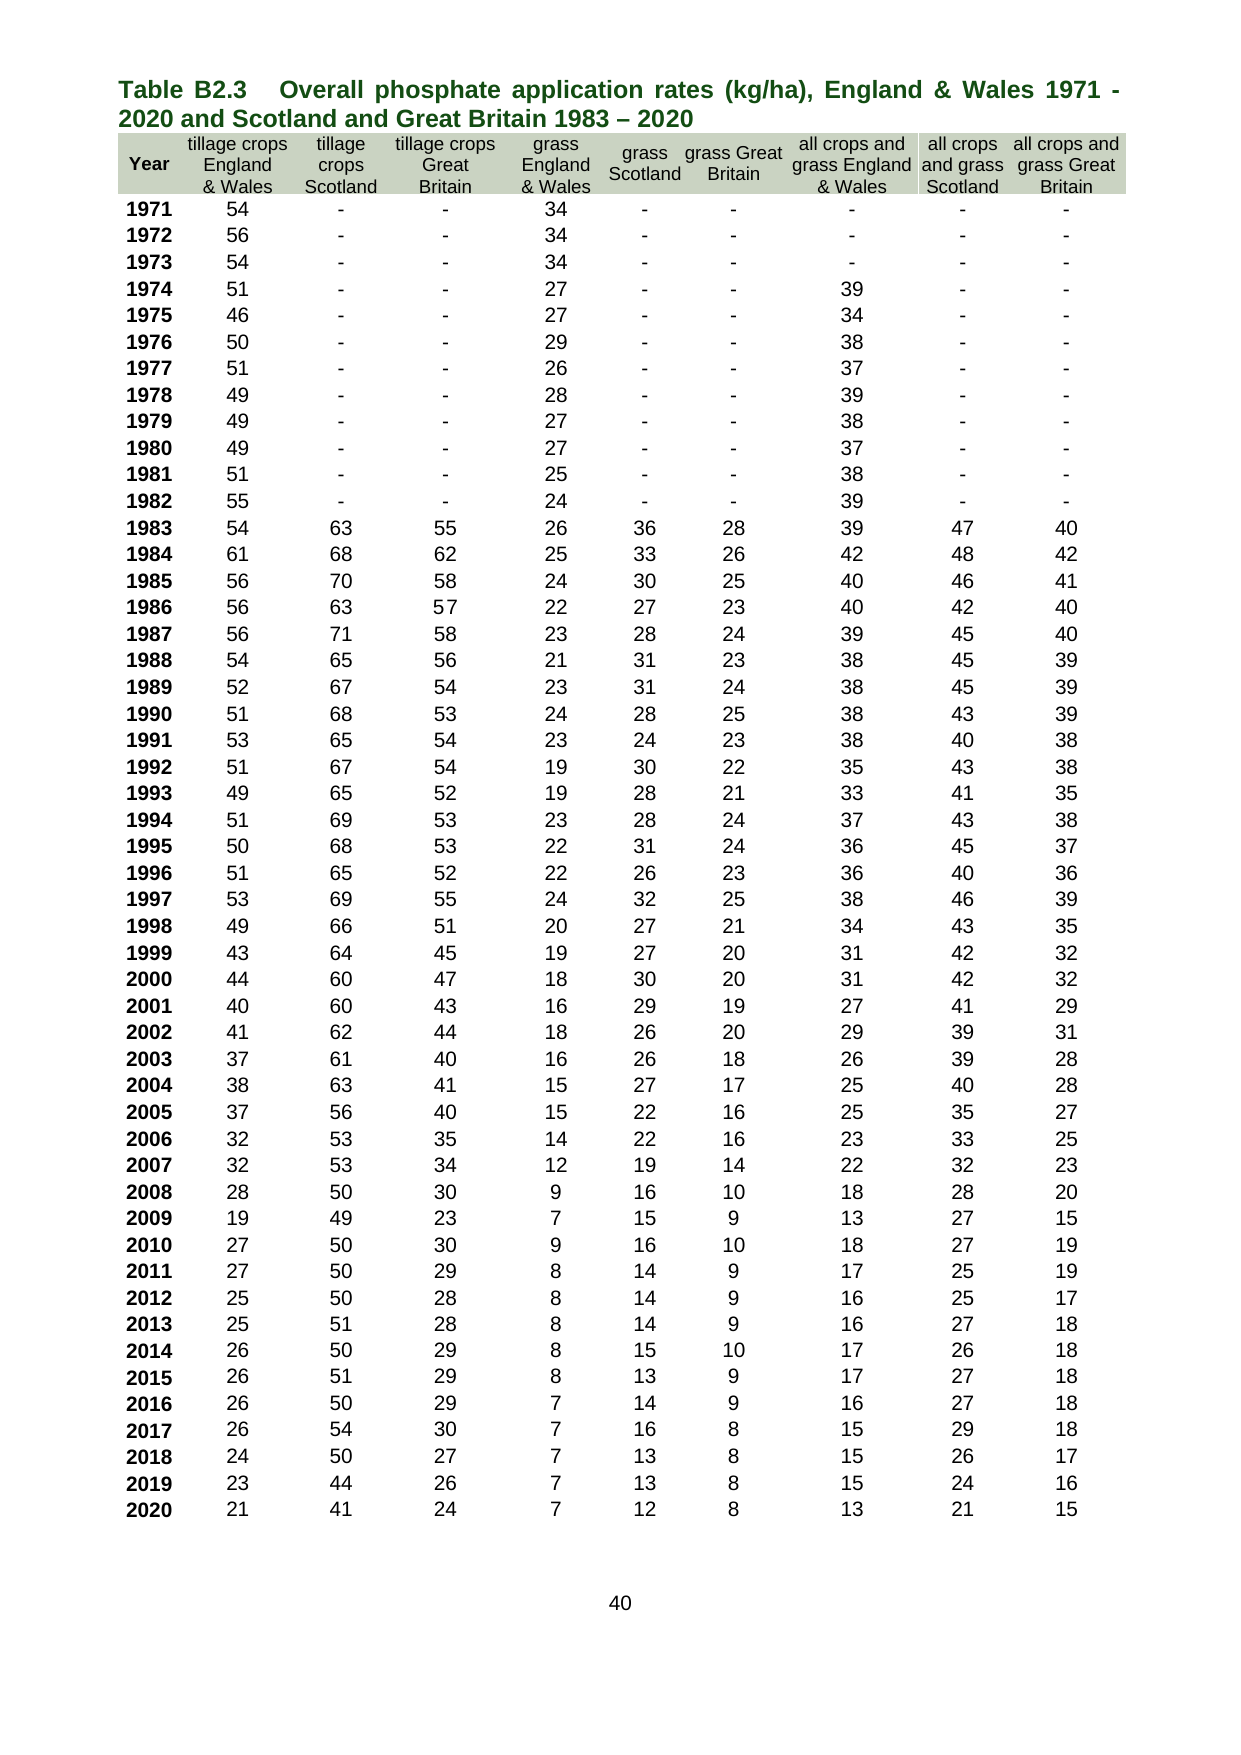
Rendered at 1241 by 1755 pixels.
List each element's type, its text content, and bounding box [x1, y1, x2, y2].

table_cell 1984 [118, 539, 180, 566]
table_cell 28 [386, 1283, 504, 1310]
table_cell 1999 [118, 938, 180, 964]
table_cell 1974 [118, 274, 180, 300]
table_cell 25 [785, 1071, 918, 1097]
table_cell 28 [180, 1177, 295, 1203]
table_cell - [295, 433, 386, 460]
table_cell 58 [386, 619, 504, 646]
table_cell 32 [608, 885, 682, 911]
table_cell 50 [295, 1257, 386, 1283]
table_cell 28 [608, 805, 682, 832]
table_cell - [682, 221, 785, 247]
table_cell 22 [785, 1150, 918, 1177]
table_cell 24 [504, 486, 608, 513]
table_cell 40 [785, 566, 918, 592]
table_cell 1993 [118, 779, 180, 805]
table_cell 50 [295, 1283, 386, 1310]
table_cell 54 [180, 646, 295, 672]
table_cell 63 [295, 1071, 386, 1097]
table_cell 26 [180, 1336, 295, 1363]
table_cell 17 [682, 1071, 785, 1097]
table_cell 30 [608, 752, 682, 778]
table_cell 18 [1007, 1389, 1126, 1416]
table_cell 16 [504, 991, 608, 1017]
table_cell - [608, 460, 682, 486]
table_header all crops and grass Scotland [919, 133, 1007, 194]
table_cell 15 [1007, 1204, 1126, 1230]
table_cell 40 [386, 1097, 504, 1124]
table_cell 50 [295, 1443, 386, 1469]
table_cell - [1007, 221, 1126, 247]
table_cell 33 [785, 779, 918, 805]
table_cell 38 [180, 1071, 295, 1097]
table_cell 41 [295, 1496, 386, 1522]
table_cell 2011 [118, 1257, 180, 1283]
table_cell 43 [919, 805, 1007, 832]
table_cell 58 [386, 566, 504, 592]
table_cell 7 [504, 1469, 608, 1496]
table_cell 27 [608, 911, 682, 938]
table_cell 1997 [118, 885, 180, 911]
table_cell 50 [295, 1230, 386, 1257]
table_cell 54 [386, 752, 504, 778]
table_cell - [1007, 407, 1126, 433]
table_cell 25 [180, 1310, 295, 1336]
table_cell - [386, 380, 504, 407]
table_cell 19 [504, 779, 608, 805]
table_cell 70 [295, 566, 386, 592]
table_cell 9 [682, 1389, 785, 1416]
table_cell 56 [386, 646, 504, 672]
table_cell 17 [785, 1336, 918, 1363]
table_cell 16 [785, 1283, 918, 1310]
table_cell - [295, 300, 386, 327]
table_cell 57 [386, 593, 504, 619]
table_cell 29 [386, 1336, 504, 1363]
table_cell 9 [682, 1204, 785, 1230]
table_cell - [608, 221, 682, 247]
table_cell 55 [386, 885, 504, 911]
table_cell 31 [608, 832, 682, 858]
table_header grass Scotland [608, 133, 682, 194]
table_cell 1985 [118, 566, 180, 592]
table_cell 67 [295, 672, 386, 699]
table_cell 28 [919, 1177, 1007, 1203]
table_cell 1991 [118, 725, 180, 752]
table_cell 27 [919, 1363, 1007, 1389]
table_cell 2005 [118, 1097, 180, 1124]
table_cell - [919, 460, 1007, 486]
table_cell 2001 [118, 991, 180, 1017]
table_cell 25 [682, 566, 785, 592]
table_cell - [608, 247, 682, 274]
table_cell 1978 [118, 380, 180, 407]
table_cell 39 [1007, 699, 1126, 725]
table_cell 26 [608, 1018, 682, 1044]
table_cell - [295, 354, 386, 380]
table_cell 28 [1007, 1044, 1126, 1071]
table_cell 53 [295, 1150, 386, 1177]
table_cell 36 [785, 858, 918, 885]
table_cell - [919, 486, 1007, 513]
table_cell - [295, 247, 386, 274]
table_cell - [608, 274, 682, 300]
table_cell - [295, 274, 386, 300]
table_cell 65 [295, 858, 386, 885]
table_cell 1982 [118, 486, 180, 513]
table_cell 62 [386, 539, 504, 566]
table_cell 23 [682, 858, 785, 885]
table_cell 7 [504, 1443, 608, 1469]
table_cell 27 [785, 991, 918, 1017]
table_cell 25 [1007, 1124, 1126, 1150]
table_cell 35 [1007, 779, 1126, 805]
table_cell 51 [180, 805, 295, 832]
table_cell 25 [785, 1097, 918, 1124]
table_cell 2003 [118, 1044, 180, 1071]
table_cell 31 [608, 646, 682, 672]
table_cell 25 [180, 1283, 295, 1310]
table_cell 37 [180, 1044, 295, 1071]
table_cell 40 [919, 725, 1007, 752]
table_cell 24 [682, 619, 785, 646]
table_cell 1998 [118, 911, 180, 938]
table_cell 1996 [118, 858, 180, 885]
table_cell 27 [919, 1230, 1007, 1257]
table_cell - [682, 460, 785, 486]
table_cell 16 [608, 1230, 682, 1257]
table_cell 35 [1007, 911, 1126, 938]
table_cell 42 [785, 539, 918, 566]
table_cell 8 [504, 1363, 608, 1389]
table_cell - [682, 433, 785, 460]
table_cell 22 [504, 832, 608, 858]
table_cell 20 [682, 938, 785, 964]
table_cell 24 [504, 699, 608, 725]
table_header tillage crops Scotland [295, 133, 386, 194]
table_cell - [919, 221, 1007, 247]
table_cell 2010 [118, 1230, 180, 1257]
table_cell 43 [919, 752, 1007, 778]
table_cell - [785, 221, 918, 247]
table_cell 56 [180, 593, 295, 619]
table_cell - [682, 194, 785, 221]
table_cell 51 [180, 699, 295, 725]
table_cell - [295, 327, 386, 353]
table_cell 1976 [118, 327, 180, 353]
table_cell 30 [608, 964, 682, 991]
table_cell 15 [504, 1071, 608, 1097]
table_cell 36 [785, 832, 918, 858]
table_cell 32 [180, 1124, 295, 1150]
table_cell 15 [785, 1469, 918, 1496]
table_cell 21 [504, 646, 608, 672]
table_cell 24 [386, 1496, 504, 1522]
table_cell 45 [919, 619, 1007, 646]
table_cell - [608, 300, 682, 327]
table_cell 27 [180, 1257, 295, 1283]
table_cell - [919, 380, 1007, 407]
table_cell 23 [504, 672, 608, 699]
table_cell 44 [180, 964, 295, 991]
table_cell 68 [295, 539, 386, 566]
table_cell 35 [919, 1097, 1007, 1124]
table_cell 50 [180, 832, 295, 858]
table_cell 9 [682, 1283, 785, 1310]
table_cell 38 [785, 725, 918, 752]
table_cell 16 [608, 1177, 682, 1203]
table_cell 42 [919, 964, 1007, 991]
table_cell - [682, 247, 785, 274]
table_cell 1994 [118, 805, 180, 832]
table_cell - [919, 274, 1007, 300]
table_cell 54 [295, 1416, 386, 1442]
table_cell 2013 [118, 1310, 180, 1336]
table_cell 38 [785, 327, 918, 353]
table_cell 39 [1007, 885, 1126, 911]
table_cell 23 [785, 1124, 918, 1150]
table_cell 34 [504, 194, 608, 221]
table_cell 15 [504, 1097, 608, 1124]
table_cell 54 [180, 247, 295, 274]
table_cell 39 [1007, 646, 1126, 672]
table_cell - [919, 407, 1007, 433]
table_cell 26 [180, 1389, 295, 1416]
table_cell 7 [504, 1496, 608, 1522]
table_cell 28 [682, 513, 785, 539]
table_cell - [1007, 354, 1126, 380]
table_cell 38 [785, 885, 918, 911]
table_cell 7 [504, 1389, 608, 1416]
table_cell - [1007, 486, 1126, 513]
table_cell 12 [608, 1496, 682, 1522]
table_cell 24 [682, 805, 785, 832]
table_cell - [608, 354, 682, 380]
table_cell - [682, 274, 785, 300]
table_cell 56 [180, 619, 295, 646]
table_cell 17 [1007, 1283, 1126, 1310]
table_cell 19 [1007, 1257, 1126, 1283]
table_cell 51 [180, 460, 295, 486]
table_cell 24 [504, 566, 608, 592]
table_cell 27 [608, 1071, 682, 1097]
table_cell 26 [608, 1044, 682, 1071]
table_cell 10 [682, 1177, 785, 1203]
table_cell 51 [180, 274, 295, 300]
table_cell 50 [295, 1177, 386, 1203]
table_cell 18 [785, 1177, 918, 1203]
table_header grass Great Britain [682, 133, 785, 194]
table_cell 2007 [118, 1150, 180, 1177]
table_cell 21 [682, 911, 785, 938]
table_cell - [386, 221, 504, 247]
table_cell - [295, 221, 386, 247]
table_cell 39 [785, 380, 918, 407]
table_cell 31 [785, 964, 918, 991]
table_cell 49 [180, 779, 295, 805]
table_cell 2017 [118, 1416, 180, 1442]
table_cell 27 [919, 1204, 1007, 1230]
table_cell 38 [1007, 725, 1126, 752]
table_cell 19 [682, 991, 785, 1017]
table_cell 27 [608, 938, 682, 964]
table_cell 69 [295, 885, 386, 911]
table_cell - [1007, 380, 1126, 407]
table_cell 34 [386, 1150, 504, 1177]
table_cell - [608, 486, 682, 513]
table_cell 19 [180, 1204, 295, 1230]
table_cell 56 [295, 1097, 386, 1124]
table_cell 13 [785, 1204, 918, 1230]
table_cell - [295, 407, 386, 433]
table_cell 38 [785, 672, 918, 699]
table_cell 64 [295, 938, 386, 964]
table_cell 14 [504, 1124, 608, 1150]
table_cell - [919, 433, 1007, 460]
table_cell 37 [180, 1097, 295, 1124]
table_cell 44 [386, 1018, 504, 1044]
table_cell 15 [785, 1416, 918, 1442]
table_cell 29 [919, 1416, 1007, 1442]
table_cell 23 [180, 1469, 295, 1496]
table_cell 30 [386, 1177, 504, 1203]
table_cell - [386, 274, 504, 300]
table_cell 66 [295, 911, 386, 938]
table_cell 37 [785, 354, 918, 380]
table_cell 26 [919, 1443, 1007, 1469]
table_cell 46 [919, 566, 1007, 592]
table_cell 25 [919, 1283, 1007, 1310]
table_cell 26 [785, 1044, 918, 1071]
table_cell 1977 [118, 354, 180, 380]
table_cell 2000 [118, 964, 180, 991]
table_cell - [919, 327, 1007, 353]
table_cell 54 [386, 725, 504, 752]
table_cell 2006 [118, 1124, 180, 1150]
table_cell 49 [180, 433, 295, 460]
table_cell 22 [504, 593, 608, 619]
table_cell 36 [1007, 858, 1126, 885]
table_cell - [919, 194, 1007, 221]
table_cell 15 [608, 1204, 682, 1230]
table_cell - [608, 194, 682, 221]
table_cell 15 [608, 1336, 682, 1363]
table_cell 8 [682, 1416, 785, 1442]
table_cell 2004 [118, 1071, 180, 1097]
table_cell 63 [295, 593, 386, 619]
table_cell 38 [785, 646, 918, 672]
table_cell 16 [785, 1310, 918, 1336]
table_cell 1992 [118, 752, 180, 778]
table_cell 35 [386, 1124, 504, 1150]
table_cell 1989 [118, 672, 180, 699]
table_cell 9 [682, 1257, 785, 1283]
table_cell 69 [295, 805, 386, 832]
table_cell - [1007, 460, 1126, 486]
table_cell 2016 [118, 1389, 180, 1416]
table_cell 9 [504, 1230, 608, 1257]
table_cell 14 [608, 1257, 682, 1283]
table_cell 41 [1007, 566, 1126, 592]
table_cell 29 [1007, 991, 1126, 1017]
table_cell - [386, 407, 504, 433]
table_cell 12 [504, 1150, 608, 1177]
table_cell 34 [504, 247, 608, 274]
table_cell 19 [504, 752, 608, 778]
table_cell 31 [1007, 1018, 1126, 1044]
table_cell 40 [919, 858, 1007, 885]
table_cell 40 [1007, 619, 1126, 646]
table_cell 21 [919, 1496, 1007, 1522]
table_cell 1986 [118, 593, 180, 619]
table_cell 67 [295, 752, 386, 778]
table_cell 51 [180, 752, 295, 778]
table_cell 23 [1007, 1150, 1126, 1177]
table_cell 27 [919, 1310, 1007, 1336]
table_cell 14 [682, 1150, 785, 1177]
table_cell 18 [504, 1018, 608, 1044]
table_cell 16 [504, 1044, 608, 1071]
table_cell 41 [180, 1018, 295, 1044]
table_cell 65 [295, 646, 386, 672]
table_cell - [1007, 433, 1126, 460]
table_cell 60 [295, 964, 386, 991]
table_cell 19 [504, 938, 608, 964]
table_cell 2009 [118, 1204, 180, 1230]
table_cell 28 [608, 699, 682, 725]
table_cell 23 [682, 593, 785, 619]
table_cell 31 [608, 672, 682, 699]
table_cell 1975 [118, 300, 180, 327]
table_cell 63 [295, 513, 386, 539]
table_cell 37 [785, 433, 918, 460]
table_cell 65 [295, 779, 386, 805]
table_cell 1990 [118, 699, 180, 725]
table_cell 39 [785, 513, 918, 539]
table_header tillage crops England & Wales [180, 133, 295, 194]
table_cell 15 [785, 1443, 918, 1469]
table_cell 54 [180, 194, 295, 221]
table_cell 33 [608, 539, 682, 566]
table_cell 49 [180, 911, 295, 938]
table_cell - [386, 300, 504, 327]
table_cell 2019 [118, 1469, 180, 1496]
table_cell 20 [504, 911, 608, 938]
table_cell 49 [180, 380, 295, 407]
table_cell 24 [682, 832, 785, 858]
table_cell 16 [608, 1416, 682, 1442]
table_cell 27 [386, 1443, 504, 1469]
table_header grass England & Wales [504, 133, 608, 194]
table_cell 25 [504, 539, 608, 566]
table_cell 8 [504, 1310, 608, 1336]
table_cell 53 [180, 725, 295, 752]
table_cell - [919, 300, 1007, 327]
table_cell 49 [180, 407, 295, 433]
table_cell 1972 [118, 221, 180, 247]
table_cell 24 [504, 885, 608, 911]
table_cell 60 [295, 991, 386, 1017]
table_cell 27 [504, 274, 608, 300]
table_cell - [785, 247, 918, 274]
table_cell 42 [1007, 539, 1126, 566]
subtitle Table B2.3 Overall phosphate application rates (kg/ha), England & Wales 1971 - 2020 and Scotland and Great Britain 1983 – 2020 [118, 75, 1122, 132]
table_cell 27 [504, 433, 608, 460]
table_cell 18 [682, 1044, 785, 1071]
table_cell 40 [1007, 513, 1126, 539]
table_cell - [1007, 300, 1126, 327]
table_cell 22 [608, 1097, 682, 1124]
table_cell - [386, 354, 504, 380]
table_cell 33 [919, 1124, 1007, 1150]
table_cell 26 [504, 354, 608, 380]
table_cell 20 [682, 1018, 785, 1044]
table_cell 55 [180, 486, 295, 513]
table_cell 24 [608, 725, 682, 752]
table_cell 51 [180, 354, 295, 380]
table_cell 13 [608, 1469, 682, 1496]
table_cell - [919, 247, 1007, 274]
table_cell 23 [504, 619, 608, 646]
table_cell 25 [504, 460, 608, 486]
table_cell 32 [180, 1150, 295, 1177]
table_cell 23 [682, 725, 785, 752]
table_cell 19 [608, 1150, 682, 1177]
table_cell 9 [504, 1177, 608, 1203]
table_cell 32 [919, 1150, 1007, 1177]
table_cell 8 [504, 1336, 608, 1363]
table_cell 18 [785, 1230, 918, 1257]
table_cell - [682, 327, 785, 353]
table_cell 18 [1007, 1416, 1126, 1442]
table_cell 48 [919, 539, 1007, 566]
table_cell 35 [785, 752, 918, 778]
table_cell - [295, 194, 386, 221]
table_cell 30 [608, 566, 682, 592]
table_cell 10 [682, 1336, 785, 1363]
table_cell 56 [180, 566, 295, 592]
table_cell 39 [919, 1018, 1007, 1044]
table_cell 43 [180, 938, 295, 964]
table_cell 8 [682, 1496, 785, 1522]
table_cell 53 [386, 805, 504, 832]
table_cell 31 [785, 938, 918, 964]
table_cell 26 [504, 513, 608, 539]
table_header all crops and grass England & Wales [785, 133, 918, 194]
table_cell 53 [295, 1124, 386, 1150]
table_cell 25 [682, 885, 785, 911]
table_cell 2014 [118, 1336, 180, 1363]
table_cell 40 [180, 991, 295, 1017]
table_cell - [1007, 247, 1126, 274]
table_cell 34 [785, 911, 918, 938]
table_cell 41 [386, 1071, 504, 1097]
table_cell 44 [295, 1469, 386, 1496]
table_cell 24 [919, 1469, 1007, 1496]
table_cell 27 [504, 407, 608, 433]
table_cell 16 [682, 1097, 785, 1124]
table_cell 41 [919, 779, 1007, 805]
table_cell 16 [1007, 1469, 1126, 1496]
table_cell 14 [608, 1310, 682, 1336]
table_cell 53 [386, 699, 504, 725]
table_cell 62 [295, 1018, 386, 1044]
table_cell 29 [386, 1389, 504, 1416]
table_cell 53 [386, 832, 504, 858]
table_cell - [1007, 327, 1126, 353]
table_cell 39 [785, 486, 918, 513]
table_cell 20 [682, 964, 785, 991]
table_cell - [682, 300, 785, 327]
table_cell 21 [682, 779, 785, 805]
table_cell 20 [1007, 1177, 1126, 1203]
table_cell 40 [785, 593, 918, 619]
table_cell 1995 [118, 832, 180, 858]
table_cell 18 [1007, 1336, 1126, 1363]
table_header all crops and grass Great Britain [1007, 133, 1126, 194]
table_cell 28 [608, 779, 682, 805]
table_cell - [608, 407, 682, 433]
table_cell 71 [295, 619, 386, 646]
table_cell 8 [682, 1469, 785, 1496]
table_cell 1973 [118, 247, 180, 274]
table_cell 1971 [118, 194, 180, 221]
table_cell 9 [682, 1310, 785, 1336]
table_cell 1988 [118, 646, 180, 672]
table_cell 42 [919, 593, 1007, 619]
table_cell 24 [180, 1443, 295, 1469]
table_cell 27 [919, 1389, 1007, 1416]
table_cell 27 [1007, 1097, 1126, 1124]
table_cell 28 [608, 619, 682, 646]
table_cell 30 [386, 1230, 504, 1257]
table_cell 15 [1007, 1496, 1126, 1522]
table_cell 19 [1007, 1230, 1126, 1257]
table_cell 39 [919, 1044, 1007, 1071]
table_cell 34 [504, 221, 608, 247]
table_cell 61 [180, 539, 295, 566]
table_cell 27 [504, 300, 608, 327]
table_cell 18 [1007, 1363, 1126, 1389]
table_cell 39 [1007, 672, 1126, 699]
table_cell 34 [785, 300, 918, 327]
table_cell 61 [295, 1044, 386, 1071]
table_cell - [386, 460, 504, 486]
table_cell 23 [504, 725, 608, 752]
table_cell - [608, 327, 682, 353]
table_cell 25 [682, 699, 785, 725]
table_cell 45 [386, 938, 504, 964]
table_cell - [682, 407, 785, 433]
table_cell 17 [785, 1363, 918, 1389]
table_cell 29 [386, 1363, 504, 1389]
table_cell 26 [682, 539, 785, 566]
table_cell 52 [180, 672, 295, 699]
table_cell 37 [1007, 832, 1126, 858]
table_cell 16 [785, 1389, 918, 1416]
table_cell 40 [386, 1044, 504, 1071]
table_cell 16 [682, 1124, 785, 1150]
table_cell 51 [180, 858, 295, 885]
table_cell 40 [919, 1071, 1007, 1097]
table_cell 1987 [118, 619, 180, 646]
table_cell 17 [785, 1257, 918, 1283]
table_cell 25 [919, 1257, 1007, 1283]
table_cell - [919, 354, 1007, 380]
table_cell 17 [1007, 1443, 1126, 1469]
table_cell - [386, 194, 504, 221]
table_cell 8 [504, 1257, 608, 1283]
table_cell 38 [1007, 805, 1126, 832]
table_cell 38 [785, 407, 918, 433]
table_cell 52 [386, 858, 504, 885]
table_cell 50 [295, 1389, 386, 1416]
table_cell 8 [504, 1283, 608, 1310]
table_cell 18 [504, 964, 608, 991]
table_cell 50 [180, 327, 295, 353]
table_cell 47 [919, 513, 1007, 539]
table_cell 38 [1007, 752, 1126, 778]
table_cell 27 [180, 1230, 295, 1257]
table_cell 56 [180, 221, 295, 247]
table_cell 54 [386, 672, 504, 699]
table_cell 26 [919, 1336, 1007, 1363]
table_cell 23 [386, 1204, 504, 1230]
table_cell 26 [608, 858, 682, 885]
table_cell 32 [1007, 964, 1126, 991]
table_cell 2002 [118, 1018, 180, 1044]
table_cell 8 [682, 1443, 785, 1469]
table_cell 26 [180, 1363, 295, 1389]
table_cell 39 [785, 274, 918, 300]
table_cell 1981 [118, 460, 180, 486]
table_cell 29 [785, 1018, 918, 1044]
table_cell 49 [295, 1204, 386, 1230]
table_cell 13 [785, 1496, 918, 1522]
table_cell 18 [1007, 1310, 1126, 1336]
table_cell 13 [608, 1443, 682, 1469]
table_cell 2020 [118, 1496, 180, 1522]
table_cell 45 [919, 646, 1007, 672]
table_cell 7 [504, 1416, 608, 1442]
table_cell 43 [919, 699, 1007, 725]
table_cell 29 [386, 1257, 504, 1283]
table_cell 30 [386, 1416, 504, 1442]
table_cell 51 [295, 1363, 386, 1389]
table_cell 22 [682, 752, 785, 778]
table_cell 32 [1007, 938, 1126, 964]
table_header tillage crops Great Britain [386, 133, 504, 194]
table_cell 54 [180, 513, 295, 539]
table_cell 28 [386, 1310, 504, 1336]
table_cell 23 [682, 646, 785, 672]
table_cell 45 [919, 832, 1007, 858]
table_cell 55 [386, 513, 504, 539]
table_header Year [118, 133, 180, 194]
table_cell 28 [1007, 1071, 1126, 1097]
table_cell 36 [608, 513, 682, 539]
table_cell - [295, 380, 386, 407]
table_cell - [682, 486, 785, 513]
table_cell 1979 [118, 407, 180, 433]
table_cell 39 [785, 619, 918, 646]
table_cell 23 [504, 805, 608, 832]
table_cell 65 [295, 725, 386, 752]
table_cell 38 [785, 460, 918, 486]
table_cell - [386, 327, 504, 353]
table_cell 53 [180, 885, 295, 911]
table_cell 1980 [118, 433, 180, 460]
table_cell 37 [785, 805, 918, 832]
table_cell 2008 [118, 1177, 180, 1203]
table_cell 9 [682, 1363, 785, 1389]
table_cell 42 [919, 938, 1007, 964]
table_cell 29 [504, 327, 608, 353]
table_cell 14 [608, 1283, 682, 1310]
table_cell - [1007, 274, 1126, 300]
table_cell 24 [682, 672, 785, 699]
table_cell 28 [504, 380, 608, 407]
table_cell - [785, 194, 918, 221]
table_cell - [386, 433, 504, 460]
table_cell - [682, 354, 785, 380]
table_cell 43 [919, 911, 1007, 938]
table_cell 26 [386, 1469, 504, 1496]
table_cell 2015 [118, 1363, 180, 1389]
table_cell - [386, 486, 504, 513]
table_cell - [386, 247, 504, 274]
table_cell 2012 [118, 1283, 180, 1310]
table_cell - [295, 486, 386, 513]
table_cell 26 [180, 1416, 295, 1442]
table_cell - [295, 460, 386, 486]
table_cell 40 [1007, 593, 1126, 619]
table_cell 68 [295, 699, 386, 725]
table_cell - [608, 380, 682, 407]
table_cell 7 [504, 1204, 608, 1230]
table_cell 29 [608, 991, 682, 1017]
table_cell 41 [919, 991, 1007, 1017]
table_cell 21 [180, 1496, 295, 1522]
table_cell - [608, 433, 682, 460]
table_cell 13 [608, 1363, 682, 1389]
table_cell 51 [386, 911, 504, 938]
table_cell 38 [785, 699, 918, 725]
table_cell 68 [295, 832, 386, 858]
table_cell 45 [919, 672, 1007, 699]
table_cell - [1007, 194, 1126, 221]
table_cell 46 [919, 885, 1007, 911]
table_cell - [682, 380, 785, 407]
table_cell 27 [608, 593, 682, 619]
table_cell 22 [504, 858, 608, 885]
table_cell 43 [386, 991, 504, 1017]
table_cell 2018 [118, 1443, 180, 1469]
table_cell 51 [295, 1310, 386, 1336]
table_cell 50 [295, 1336, 386, 1363]
table_cell 47 [386, 964, 504, 991]
table_cell 14 [608, 1389, 682, 1416]
table_cell 22 [608, 1124, 682, 1150]
table_cell 10 [682, 1230, 785, 1257]
table_cell 46 [180, 300, 295, 327]
table_cell 52 [386, 779, 504, 805]
table_cell 1983 [118, 513, 180, 539]
